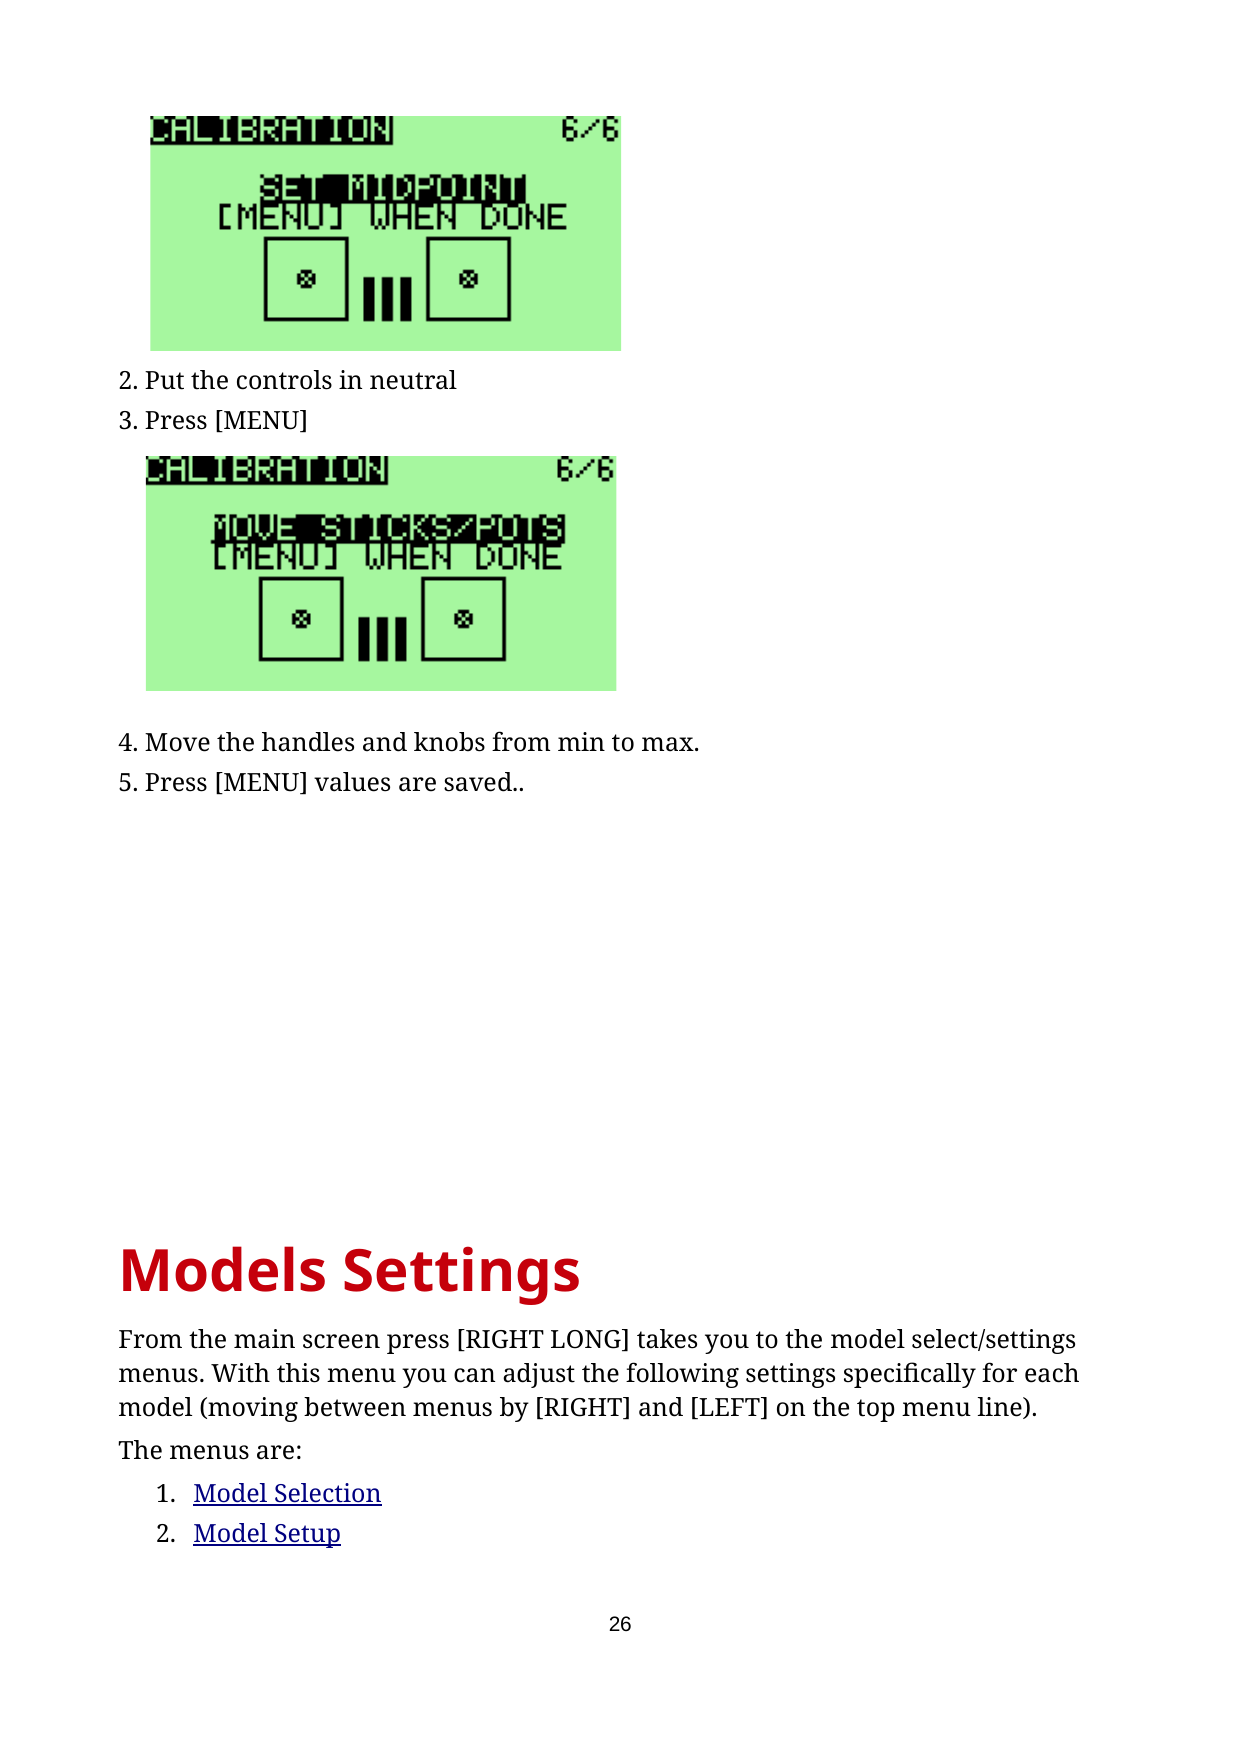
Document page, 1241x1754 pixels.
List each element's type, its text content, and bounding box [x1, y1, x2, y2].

subtitle Models Settings [118, 1229, 1122, 1309]
text 2. Put the controls in neutral [118, 351, 1122, 396]
text 3. Press [MENU] [118, 402, 1122, 436]
text From the main screen press [RIGHT LONG] takes you to the model select/settings menus. With this menu you can adjust the following settings specifically for each model (moving between menus by [RIGHT] and [LEFT] on the top menu line). [118, 1321, 1122, 1423]
text 4. Move the handles and knobs from min to max. [118, 724, 1122, 758]
list Model Setup [156, 1516, 1122, 1550]
list Model Selection [156, 1475, 1122, 1509]
text 5. Press [MENU] values ​​are saved.. [118, 764, 1122, 798]
text The menus are: [118, 1432, 1122, 1466]
picture [145, 456, 617, 691]
picture [150, 116, 622, 351]
